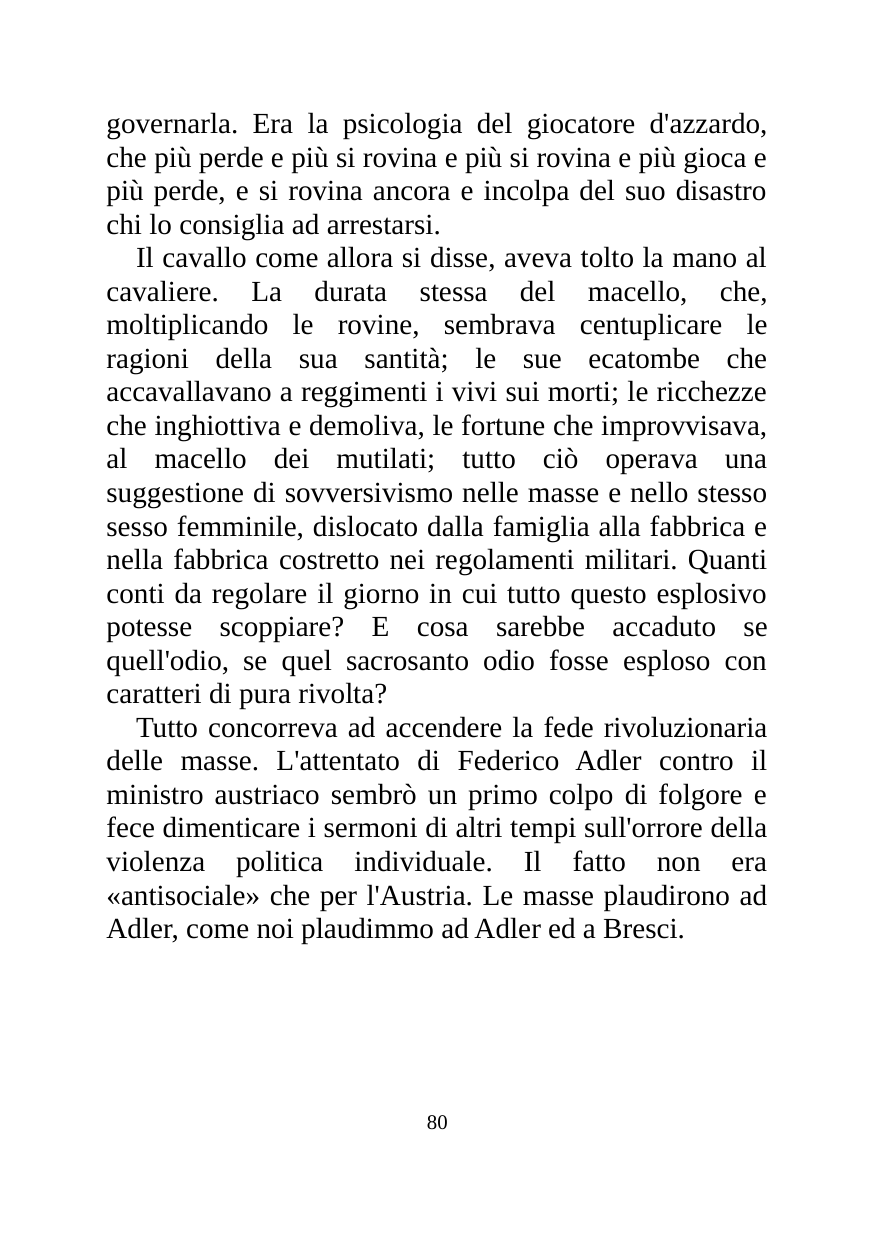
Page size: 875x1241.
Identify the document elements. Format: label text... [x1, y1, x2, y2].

text Tutto concorreva ad accendere la fede rivoluzionaria delle masse. L'attentato di Federico Adler contro il ministro austriaco sembrò un primo colpo di folgore e fece dimenticare i sermoni di altri tempi sull'orrore della violenza politica individuale. Il fatto non era «antisociale» che per l'Austria. Le masse plaudirono ad Adler, come noi plaudimmo ad Adler ed a Bresci. [106, 710, 768, 945]
text governarla. Era la psicologia del giocatore d'azzardo, che più perde e più si rovina e più si rovina e più gioca e più perde, e si rovina ancora e incolpa del suo disastro chi lo consiglia ad arrestarsi. [106, 106, 768, 240]
text Il cavallo come allora si disse, aveva tolto la mano al cavaliere. La durata stessa del macello, che, moltiplicando le rovine, sembrava centuplicare le ragioni della sua santità; le sue ecatombe che accavallavano a reggimenti i vivi sui morti; le ricchezze che inghiottiva e demoliva, le fortune che improvvisava, al macello dei mutilati; tutto ciò operava una suggestione di sovversivismo nelle masse e nello stesso sesso femminile, dislocato dalla famiglia alla fabbrica e nella fabbrica costretto nei regolamenti militari. Quanti conti da regolare il giorno in cui tutto questo esplosivo potesse scoppiare? E cosa sarebbe accaduto se quell'odio, se quel sacrosanto odio fosse esploso con caratteri di pura rivolta? [106, 240, 768, 710]
